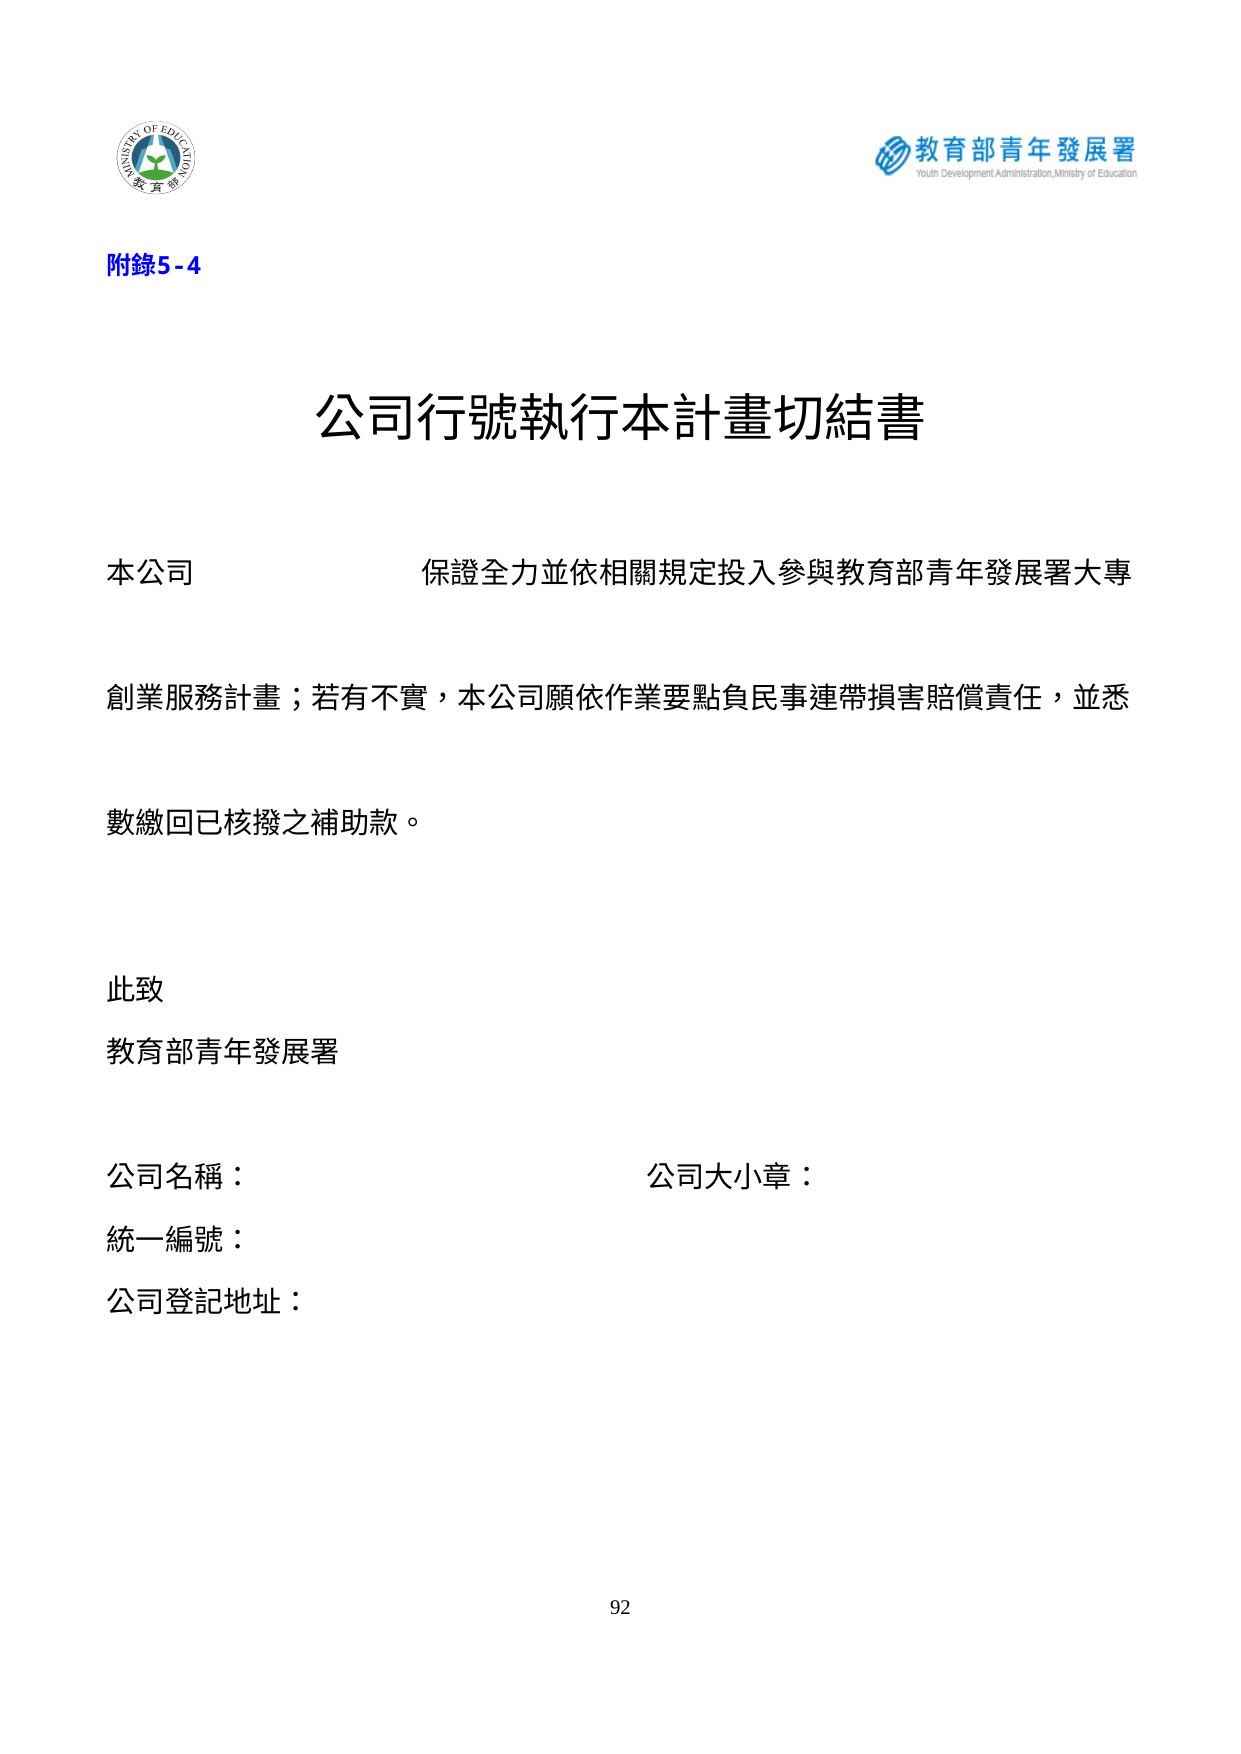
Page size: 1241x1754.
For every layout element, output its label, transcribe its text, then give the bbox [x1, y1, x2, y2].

text 公司行號執行本計畫切結書 [106, 341, 1134, 466]
text 此致 [106, 946, 1134, 1008]
text 公司名稱： 公司大小章： [106, 1133, 1134, 1196]
text 附錄5-4 [106, 222, 1134, 284]
text 統一編號： [106, 1196, 1134, 1258]
text 公司登記地址： [106, 1258, 1134, 1321]
text 本公司 保證全力並依相關規定投入參與教育部青年發展署大專創業服務計畫；若有不實，本公司願依作業要點負民事連帶損害賠償責任，並悉數繳回已核撥之補助款。 [106, 529, 1134, 841]
text 教育部青年發展署 [106, 1008, 1134, 1071]
